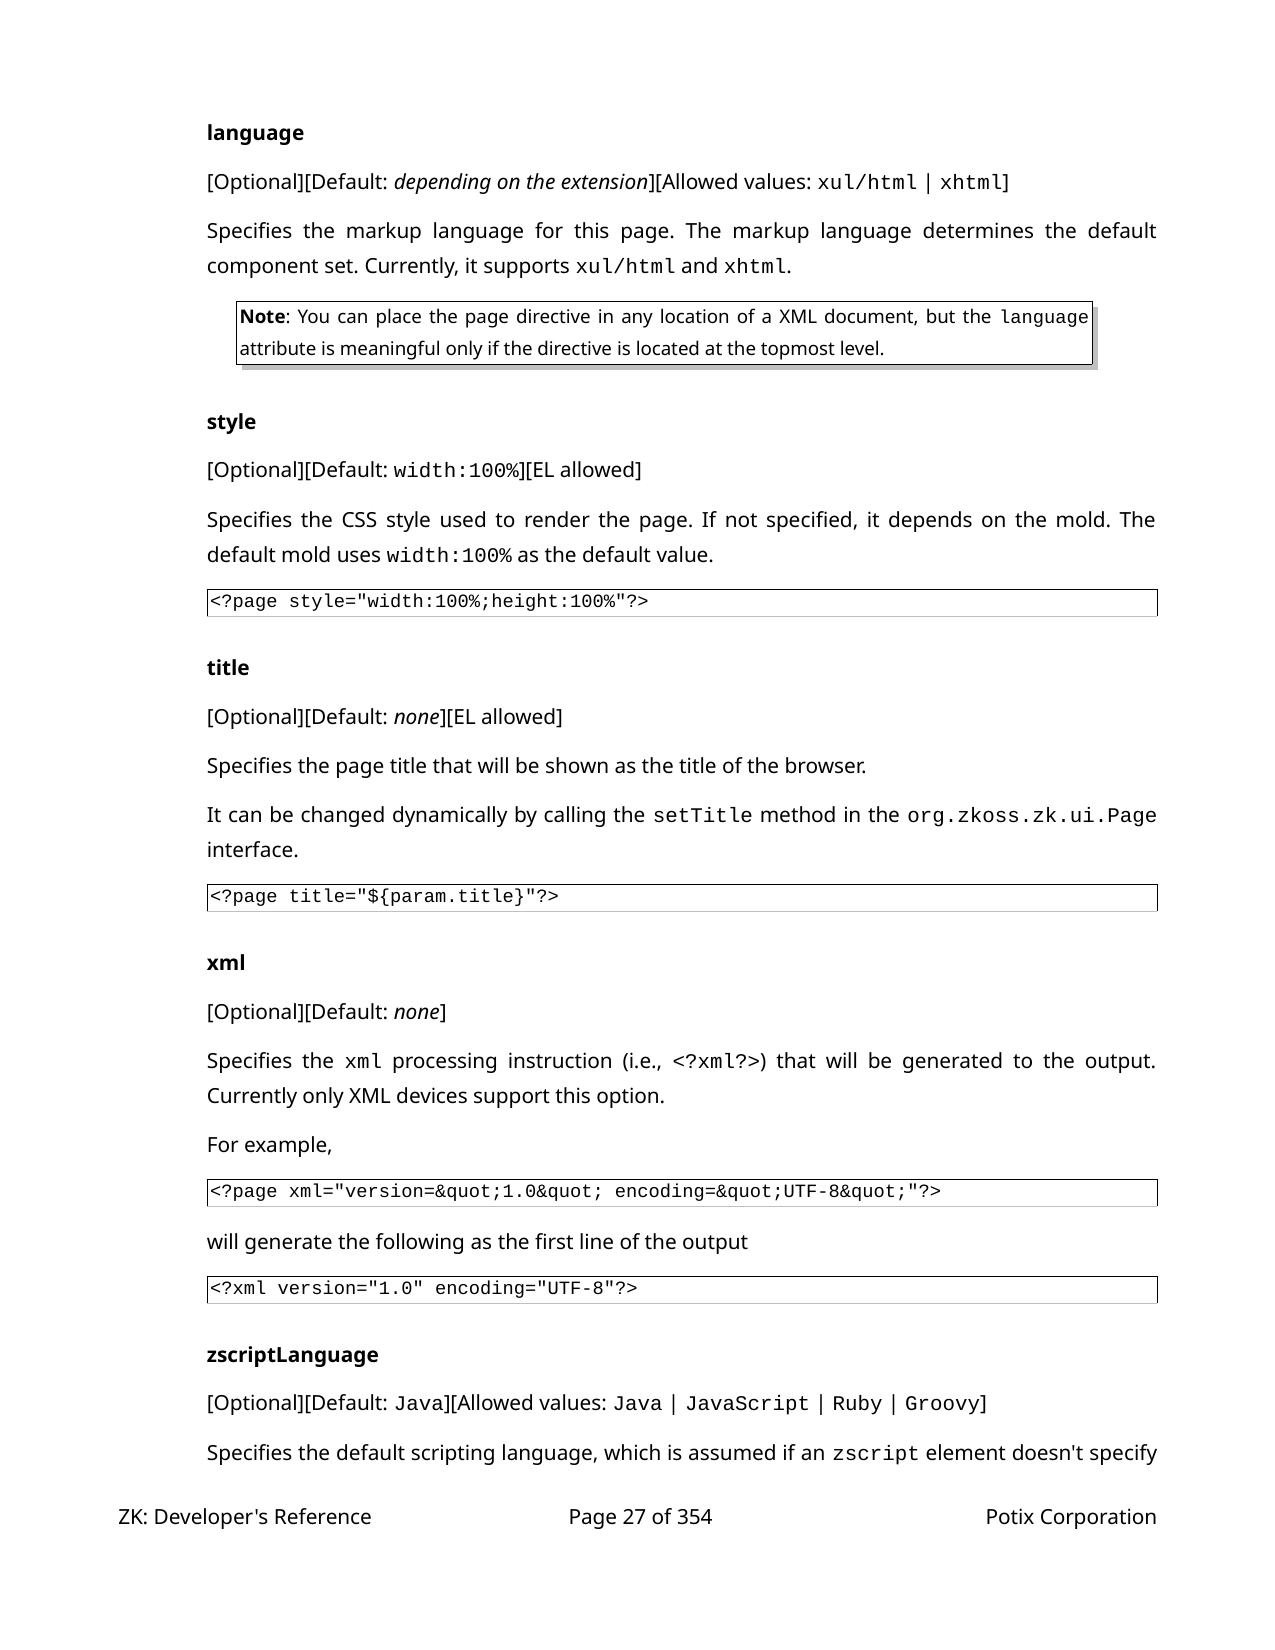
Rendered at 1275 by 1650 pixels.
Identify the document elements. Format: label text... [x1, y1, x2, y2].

text [Optional][Default: none][EL allowed] [207, 702, 1157, 730]
subtitle zscriptLanguage [207, 1340, 1157, 1368]
text <?page style="width:100%;height:100%"?> [208, 590, 1157, 616]
subtitle language [207, 118, 1157, 146]
text Specifies the page title that will be shown as the title of the browser. [207, 751, 1157, 779]
text It can be changed dynamically by calling the setTitle method in the org.zkoss.zk.ui.Page interface. [207, 800, 1157, 863]
text <?page xml="version=&quot;1.0&quot; encoding=&quot;UTF-8&quot;"?> [208, 1180, 1157, 1206]
text Specifies the xml processing instruction (i.e., <?xml?>) that will be generated to the output. Currently only XML devices support this option. [207, 1046, 1157, 1109]
text [Optional][Default: depending on the extension][Allowed values: xul/html | xhtml] [207, 167, 1157, 196]
text [Optional][Default: none] [207, 997, 1157, 1025]
text <?xml version="1.0" encoding="UTF-8"?> [208, 1277, 1157, 1303]
text will generate the following as the first line of the output [207, 1227, 1157, 1255]
text [Optional][Default: width:100%][EL allowed] [207, 456, 1157, 484]
subtitle xml [207, 948, 1157, 976]
text Note: You can place the page directive in any location of a XML document, but the language attribute is meaningful only if the directive is located at the topmost level. [237, 302, 1092, 364]
text For example, [207, 1130, 1157, 1158]
text Specifies the default scripting language, which is assumed if an zscript element doesn't specify [207, 1438, 1157, 1466]
subtitle style [207, 407, 1157, 435]
subtitle title [207, 653, 1157, 681]
text <?page title="${param.title}"?> [208, 885, 1157, 911]
text Specifies the CSS style used to render the page. If not specified, it depends on the mold. The default mold uses width:100% as the default value. [207, 505, 1157, 568]
text Specifies the markup language for this page. The markup language determines the default component set. Currently, it supports xul/html and xhtml. [207, 216, 1157, 280]
text [Optional][Default: Java][Allowed values: Java | JavaScript | Ruby | Groovy] [207, 1388, 1157, 1417]
